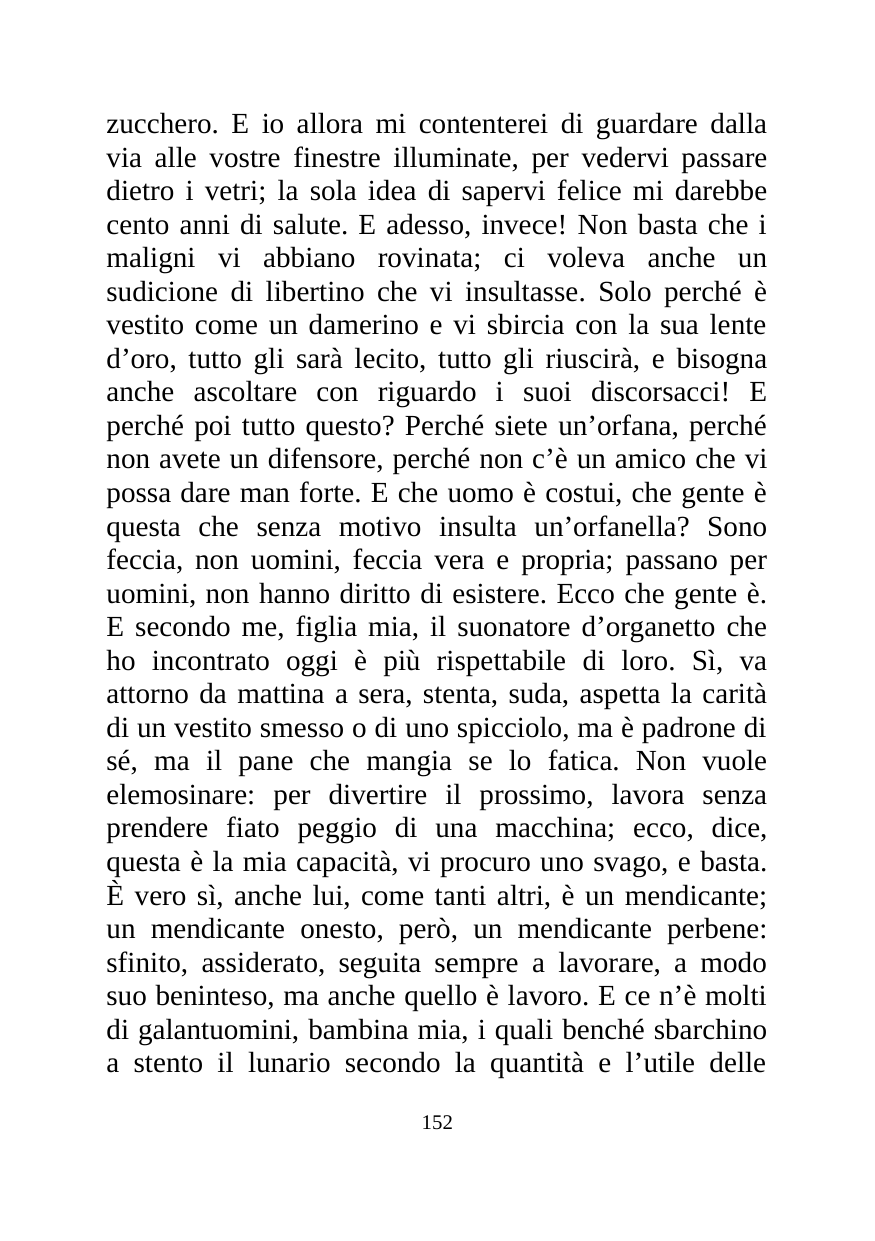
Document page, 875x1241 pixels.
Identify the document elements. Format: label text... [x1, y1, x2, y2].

text zucchero. E io allora mi contenterei di guardare dalla via alle vostre finestre illuminate, per vedervi passare dietro i vetri; la sola idea di sapervi felice mi darebbe cento anni di salute. E adesso, invece! Non basta che i maligni vi abbiano rovinata; ci voleva anche un sudicione di libertino che vi insultasse. Solo perché è vestito come un damerino e vi sbircia con la sua lente d’oro, tutto gli sarà lecito, tutto gli riuscirà, e bisogna anche ascoltare con riguardo i suoi discorsacci! E perché poi tutto questo? Perché siete un’orfana, perché non avete un difensore, perché non c’è un amico che vi possa dare man forte. E che uomo è costui, che gente è questa che senza motivo insulta un’orfanella? Sono feccia, non uomini, feccia vera e propria; passano per uomini, non hanno diritto di esistere. Ecco che gente è. E secondo me, figlia mia, il suonatore d’organetto che ho incontrato oggi è più rispettabile di loro. Sì, va attorno da mattina a sera, stenta, suda, aspetta la carità di un vestito smesso o di uno spicciolo, ma è padrone di sé, ma il pane che mangia se lo fatica. Non vuole elemosinare: per divertire il prossimo, lavora senza prendere fiato peggio di una macchina; ecco, dice, questa è la mia capacità, vi procuro uno svago, e basta. È vero sì, anche lui, come tanti altri, è un mendicante; un mendicante onesto, però, un mendicante perbene: sfinito, assiderato, seguita sempre a lavorare, a modo suo beninteso, ma anche quello è lavoro. E ce n’è molti di galantuomini, bambina mia, i quali benché sbarchino a stento il lunario secondo la quantità e l’utile delle [106, 106, 768, 1079]
